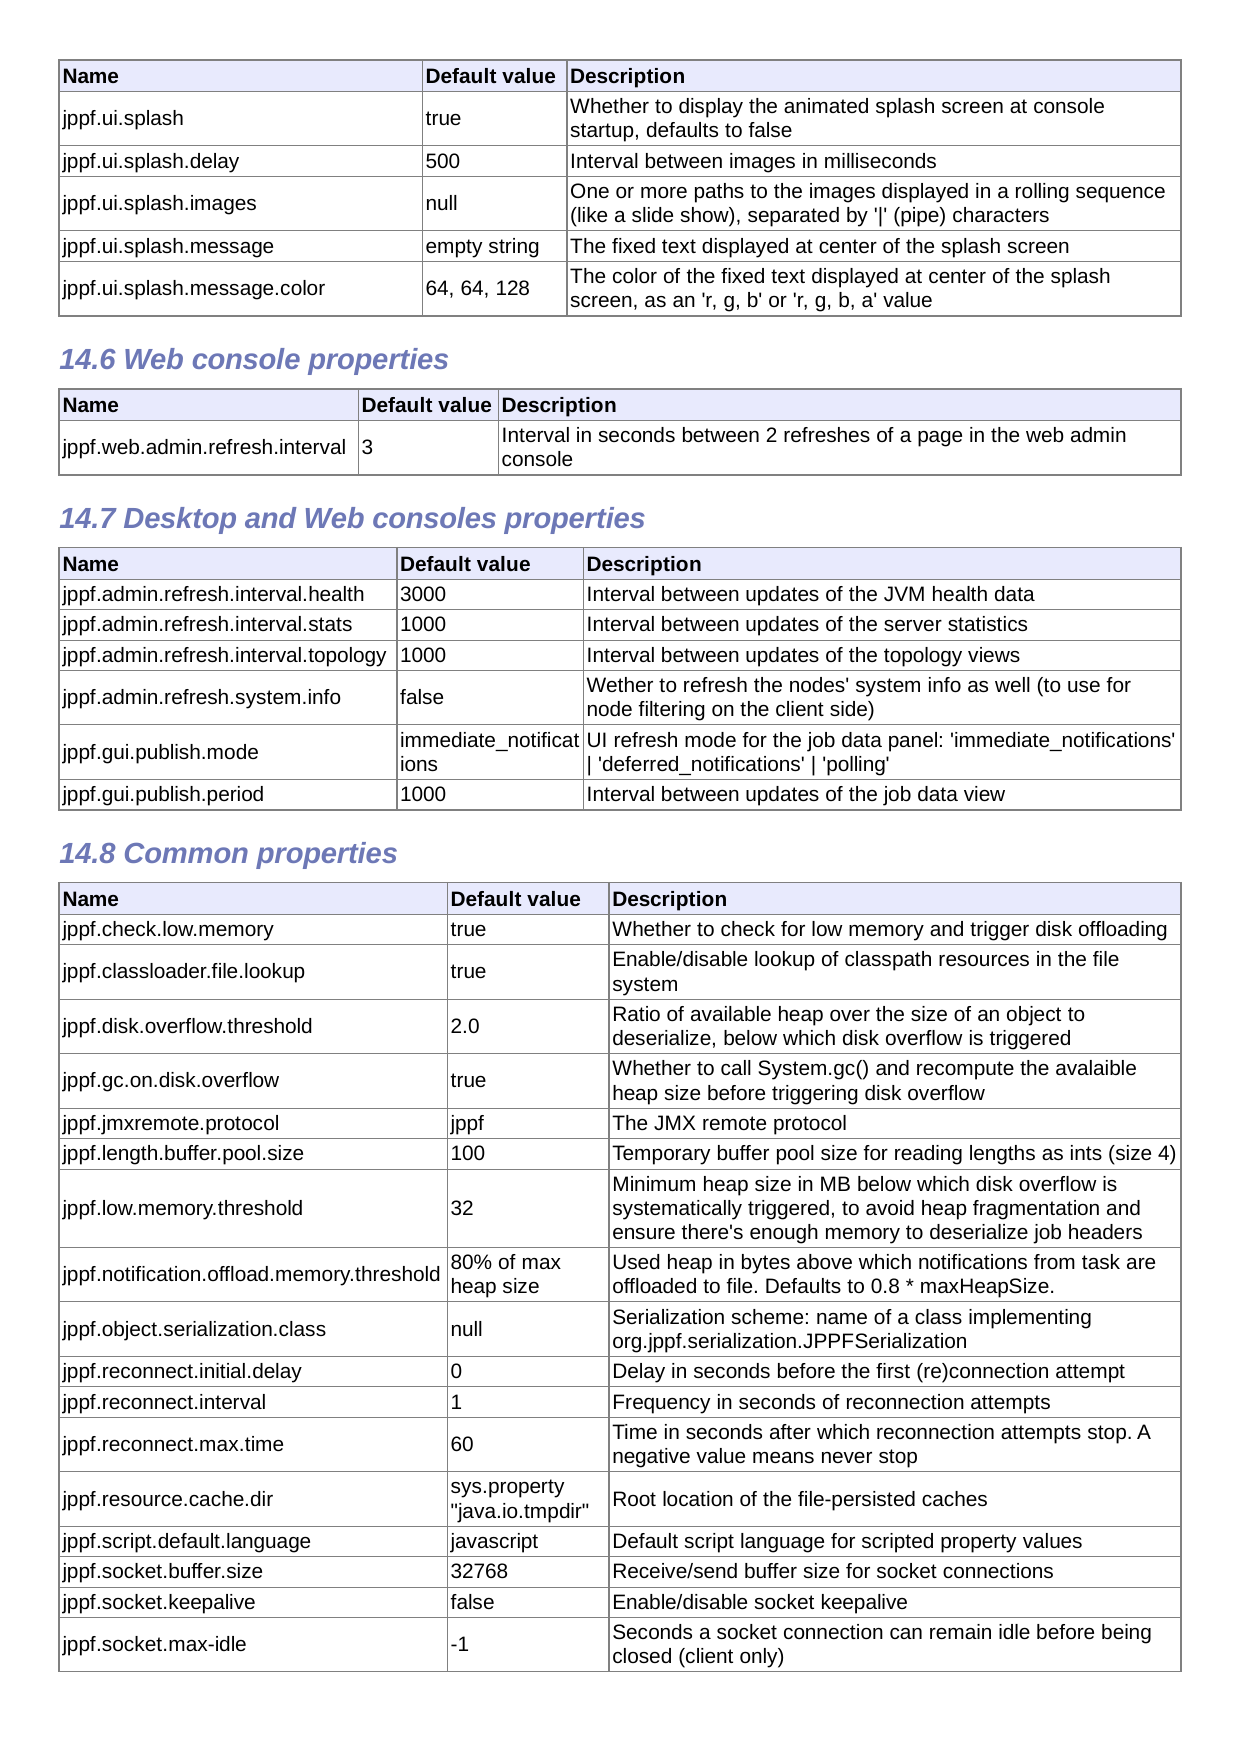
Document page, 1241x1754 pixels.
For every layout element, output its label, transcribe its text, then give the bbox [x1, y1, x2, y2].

table_cell 64, 64, 128 [423, 262, 566, 315]
table_cell jppf.gc.on.disk.overflow [60, 1054, 447, 1108]
table_cell jppf.length.buffer.pool.size [60, 1139, 447, 1168]
table_cell jppf.socket.keepalive [60, 1588, 447, 1617]
table_header Default value [448, 883, 608, 914]
table_cell Temporary buffer pool size for reading lengths as ints (size 4) [610, 1139, 1180, 1168]
table_cell Whether to display the animated splash screen at console startup, defaults to false [568, 92, 1180, 145]
table_cell false [448, 1588, 608, 1617]
table_header Name [60, 390, 358, 420]
table_cell jppf.classloader.file.lookup [60, 945, 447, 999]
table_header Description [568, 61, 1180, 91]
table_cell Enable/disable socket keepalive [610, 1588, 1180, 1617]
table_cell jppf.gui.publish.mode [60, 725, 396, 779]
table_cell true [448, 945, 608, 999]
table_cell Interval between updates of the JVM health data [584, 580, 1180, 609]
table_cell The color of the fixed text displayed at center of the splash screen, as an 'r, g, b' or 'r, g, b, a' value [568, 262, 1180, 315]
table_cell 1000 [398, 780, 583, 809]
table_cell jppf.ui.splash [60, 92, 422, 145]
table_cell Interval between updates of the job data view [584, 780, 1180, 809]
table_cell Time in seconds after which reconnection attempts stop. A negative value means never stop [610, 1418, 1180, 1471]
table_cell Minimum heap size in MB below which disk overflow is systematically triggered, to avoid heap fragmentation and ensure there's enough memory to deserialize job headers [610, 1170, 1180, 1247]
table_cell 0 [448, 1357, 608, 1386]
subtitle Common properties [59, 836, 1181, 869]
table_cell One or more paths to the images displayed in a rolling sequence (like a slide show), separated by '|' (pipe) characters [568, 177, 1180, 230]
table_cell immediate_notifications [398, 725, 583, 779]
table_cell jppf.reconnect.initial.delay [60, 1357, 447, 1386]
table_cell 1 [448, 1387, 608, 1417]
table_cell Wether to refresh the nodes' system info as well (to use for node filtering on the client side) [584, 671, 1180, 724]
table_cell The fixed text displayed at center of the splash screen [568, 231, 1180, 261]
table_cell jppf.check.low.memory [60, 915, 447, 944]
table_cell jppf.ui.splash.delay [60, 146, 422, 176]
table_cell null [423, 177, 566, 230]
subtitle Web console properties [59, 342, 1181, 375]
table_cell 2.0 [448, 1000, 608, 1053]
table_cell jppf.object.serialization.class [60, 1302, 447, 1356]
table_cell 32768 [448, 1557, 608, 1587]
table_cell javascript [448, 1527, 608, 1556]
table_header Name [60, 883, 447, 914]
table_cell false [398, 671, 583, 724]
table_cell empty string [423, 231, 566, 261]
table_cell Receive/send buffer size for socket connections [610, 1557, 1180, 1587]
table_header Default value [359, 390, 498, 420]
table_cell jppf.admin.refresh.interval.stats [60, 610, 396, 639]
table_cell null [448, 1302, 608, 1356]
table_cell jppf.socket.max-idle [60, 1618, 447, 1671]
subtitle Desktop and Web consoles properties [59, 501, 1181, 534]
table_header Default value [423, 61, 566, 91]
table_cell jppf.reconnect.max.time [60, 1418, 447, 1471]
table_cell Ratio of available heap over the size of an object to deserialize, below which disk overflow is triggered [610, 1000, 1180, 1053]
table_cell Delay in seconds before the first (re)connection attempt [610, 1357, 1180, 1386]
table_cell jppf.resource.cache.dir [60, 1472, 447, 1526]
table_cell sys.property "java.io.tmpdir" [448, 1472, 608, 1526]
table_cell Interval between images in milliseconds [568, 146, 1180, 176]
table_cell -1 [448, 1618, 608, 1671]
table_cell UI refresh mode for the job data panel: 'immediate_notifications' | 'deferred_notifications' | 'polling' [584, 725, 1180, 779]
table_cell jppf [448, 1109, 608, 1138]
table_cell 80% of max heap size [448, 1248, 608, 1301]
table_cell jppf.socket.buffer.size [60, 1557, 447, 1587]
table_cell jppf.gui.publish.period [60, 780, 396, 809]
table_cell jppf.admin.refresh.system.info [60, 671, 396, 724]
table_cell 3 [359, 421, 498, 474]
table_cell jppf.disk.overflow.threshold [60, 1000, 447, 1053]
table_cell Default script language for scripted property values [610, 1527, 1180, 1556]
table_header Description [584, 548, 1180, 579]
table_cell true [448, 915, 608, 944]
table_cell 100 [448, 1139, 608, 1168]
table_cell 1000 [398, 610, 583, 639]
table_header Name [60, 61, 422, 91]
table_cell Enable/disable lookup of classpath resources in the file system [610, 945, 1180, 999]
table_cell Serialization scheme: name of a class implementing org.jppf.serialization.JPPFSerialization [610, 1302, 1180, 1356]
table_cell Interval between updates of the server statistics [584, 610, 1180, 639]
table_cell jppf.web.admin.refresh.interval [60, 421, 358, 474]
table_cell jppf.ui.splash.images [60, 177, 422, 230]
table_cell jppf.reconnect.interval [60, 1387, 447, 1417]
table_cell true [448, 1054, 608, 1108]
table_cell Seconds a socket connection can remain idle before being closed (client only) [610, 1618, 1180, 1671]
table_cell jppf.notification.offload.memory.threshold [60, 1248, 447, 1301]
table_cell 500 [423, 146, 566, 176]
table_cell jppf.ui.splash.message [60, 231, 422, 261]
table_cell jppf.low.memory.threshold [60, 1170, 447, 1247]
table_cell Interval in seconds between 2 refreshes of a page in the web admin console [499, 421, 1180, 474]
table_cell Root location of the file-persisted caches [610, 1472, 1180, 1526]
table_cell Interval between updates of the topology views [584, 641, 1180, 670]
table_cell Used heap in bytes above which notifications from task are offloaded to file. Defaults to 0.8 * maxHeapSize. [610, 1248, 1180, 1301]
table_cell 1000 [398, 641, 583, 670]
table_header Name [60, 548, 396, 579]
table_header Description [610, 883, 1180, 914]
table_cell jppf.ui.splash.message.color [60, 262, 422, 315]
table_cell jppf.script.default.language [60, 1527, 447, 1556]
table_cell true [423, 92, 566, 145]
table_cell 3000 [398, 580, 583, 609]
table_cell jppf.admin.refresh.interval.health [60, 580, 396, 609]
table_cell Frequency in seconds of reconnection attempts [610, 1387, 1180, 1417]
table_header Default value [398, 548, 583, 579]
table_cell The JMX remote protocol [610, 1109, 1180, 1138]
table_cell Whether to check for low memory and trigger disk offloading [610, 915, 1180, 944]
table_cell Whether to call System.gc() and recompute the avalaible heap size before triggering disk overflow [610, 1054, 1180, 1108]
table_cell jppf.admin.refresh.interval.topology [60, 641, 396, 670]
table_cell 32 [448, 1170, 608, 1247]
table_cell 60 [448, 1418, 608, 1471]
table_header Description [499, 390, 1180, 420]
table_cell jppf.jmxremote.protocol [60, 1109, 447, 1138]
